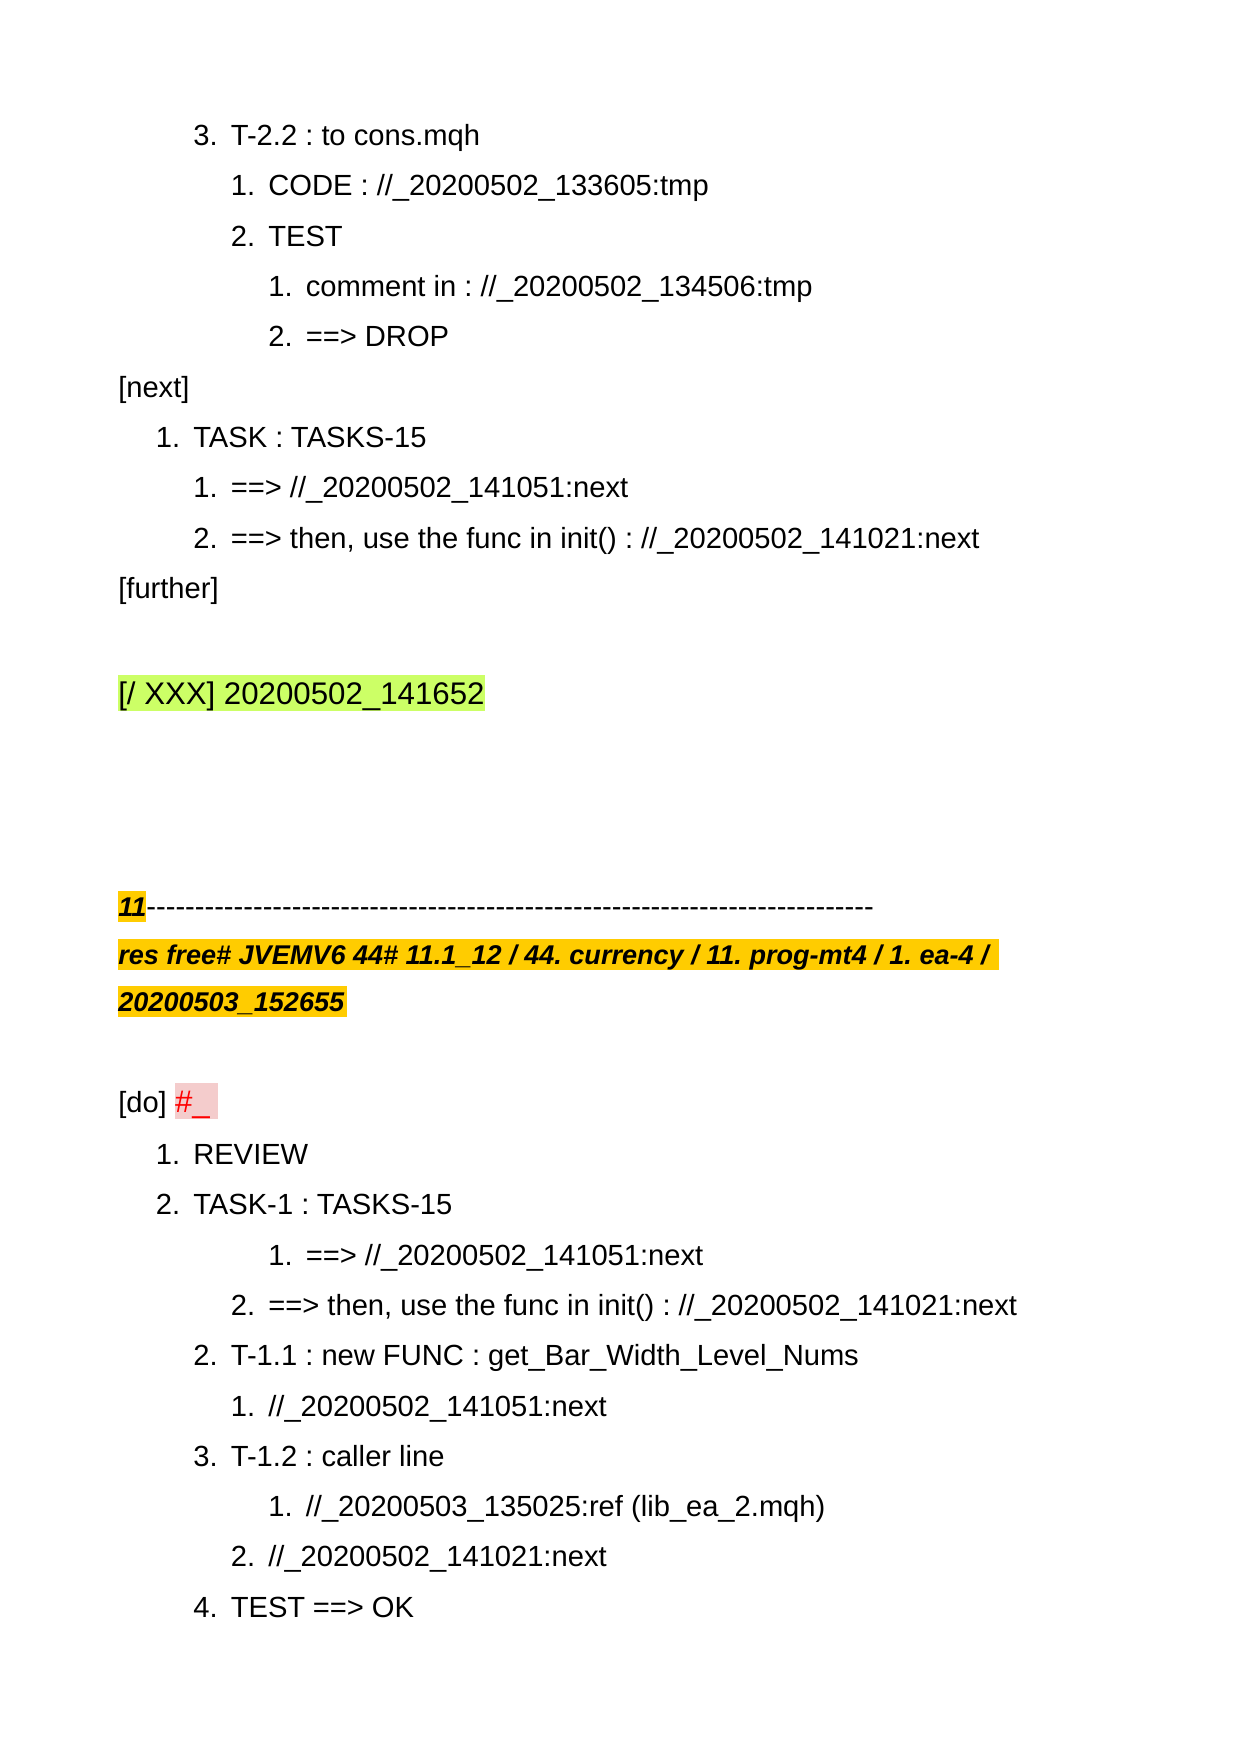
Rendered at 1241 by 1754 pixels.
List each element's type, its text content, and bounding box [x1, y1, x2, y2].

text [next] [118, 370, 1122, 403]
list ==> then, use the func in init() : //_20200502_141021:next [231, 1288, 1122, 1321]
text [/ XXX] 20200502_141652 [118, 621, 1122, 711]
list ==> DROP [268, 319, 1122, 353]
text 11--------------------------------------------------------------------------- [118, 889, 1122, 922]
list TEST [231, 219, 1122, 252]
list CODE : //_20200502_133605:tmp [231, 168, 1122, 202]
text res free# JVEMV6 44# 11.1_12 / 44. currency / 11. prog-mt4 / 1. ea-4 / 20200503_152655 [118, 939, 1122, 1017]
list REVIEW [156, 1137, 1122, 1171]
list T-1.2 : caller line [193, 1439, 1122, 1472]
list comment in : //_20200502_134506:tmp [268, 269, 1122, 303]
list TASK-1 : TASKS-15 [156, 1187, 1122, 1221]
list TASK : TASKS-15 [156, 420, 1122, 453]
list TEST ==> OK [193, 1590, 1122, 1623]
list T-1.1 : new FUNC : get_Bar_Width_Level_Nums [193, 1338, 1122, 1372]
list ==> then, use the func in init() : //_20200502_141021:next [193, 521, 1122, 554]
list ==> //_20200502_141051:next [193, 470, 1122, 504]
list ==> //_20200502_141051:next [268, 1238, 1122, 1271]
list //_20200502_141051:next [231, 1388, 1122, 1422]
list T-2.2 : to cons.mqh [193, 118, 1122, 152]
text [further] [118, 571, 1122, 604]
text [do] #_ [118, 1083, 1122, 1119]
list //_20200503_135025:ref (lib_ea_2.mqh) [268, 1489, 1122, 1523]
list //_20200502_141021:next [231, 1539, 1122, 1573]
